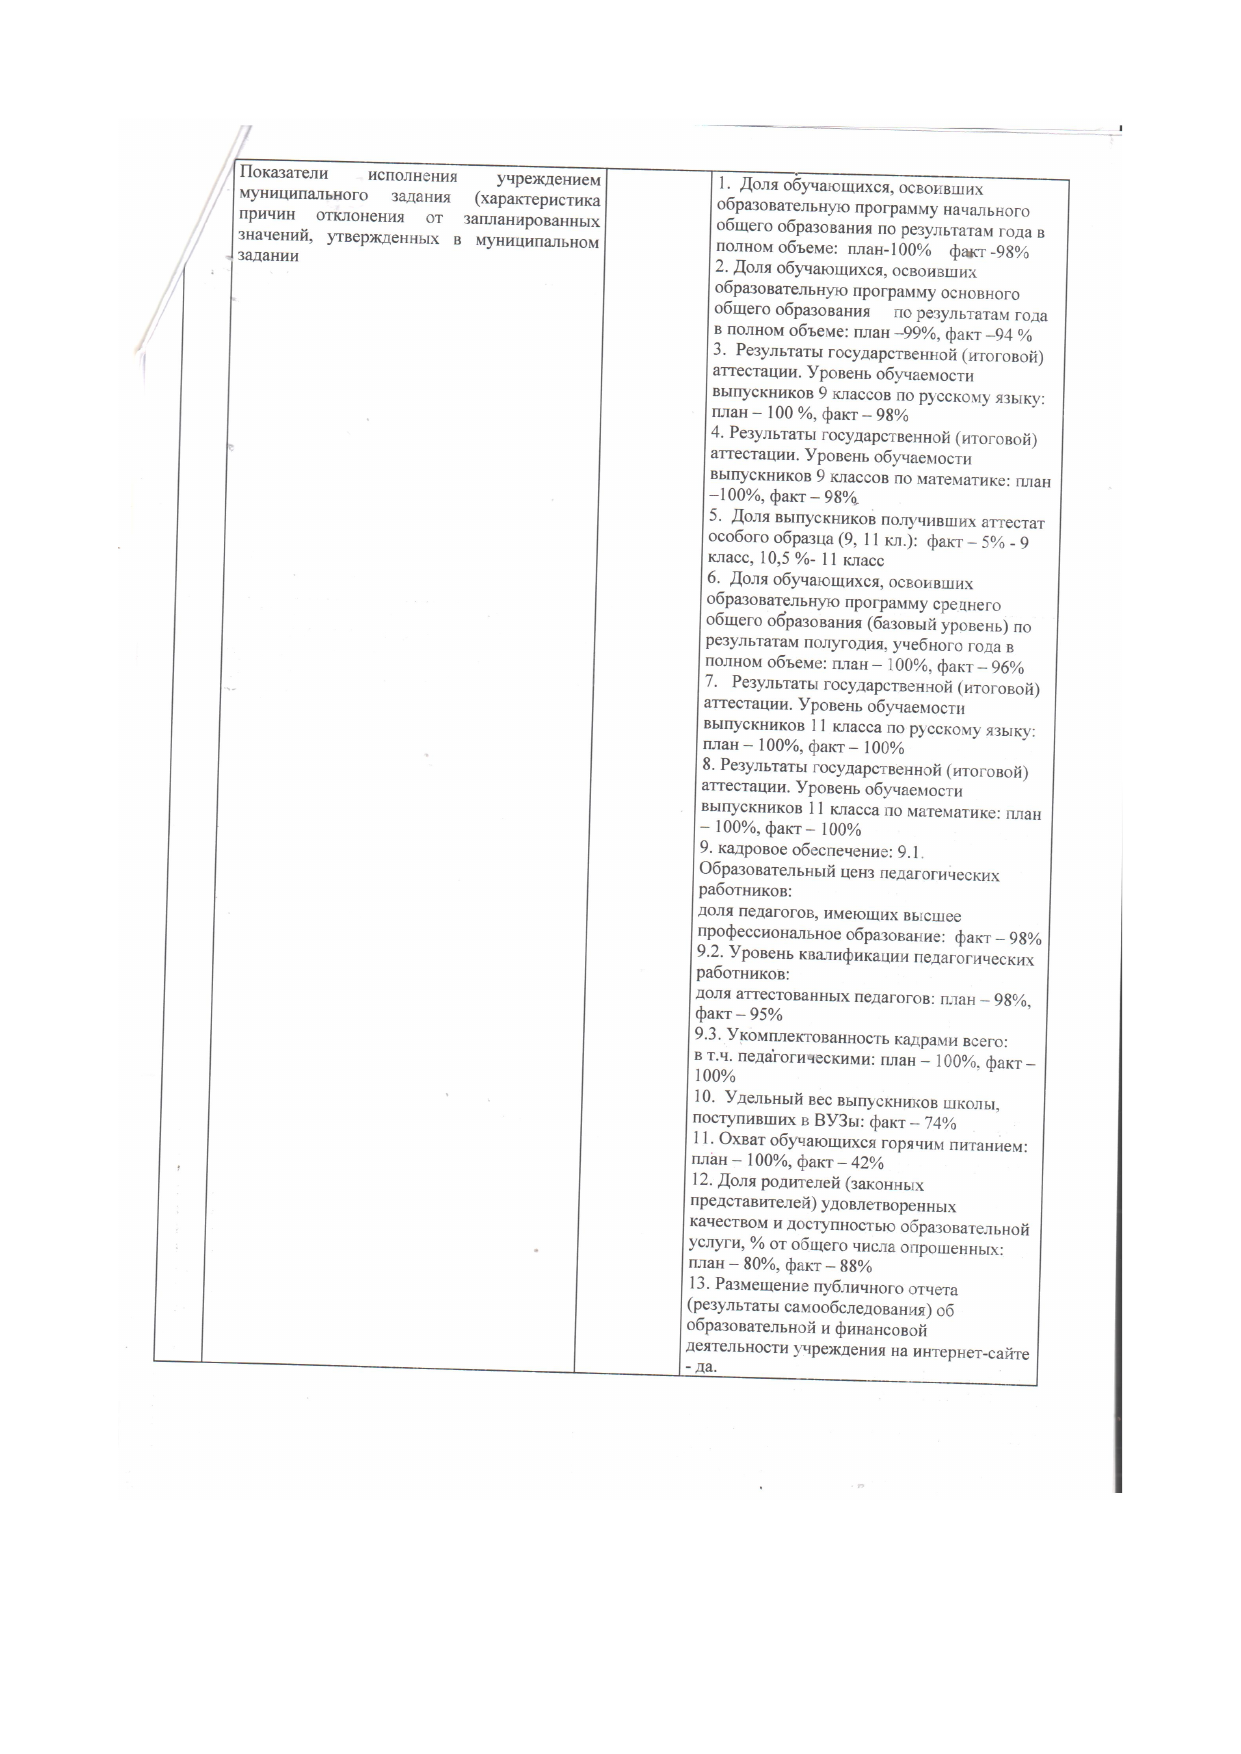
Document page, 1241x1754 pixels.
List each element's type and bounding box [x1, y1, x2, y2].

picture [118, 118, 1123, 1500]
